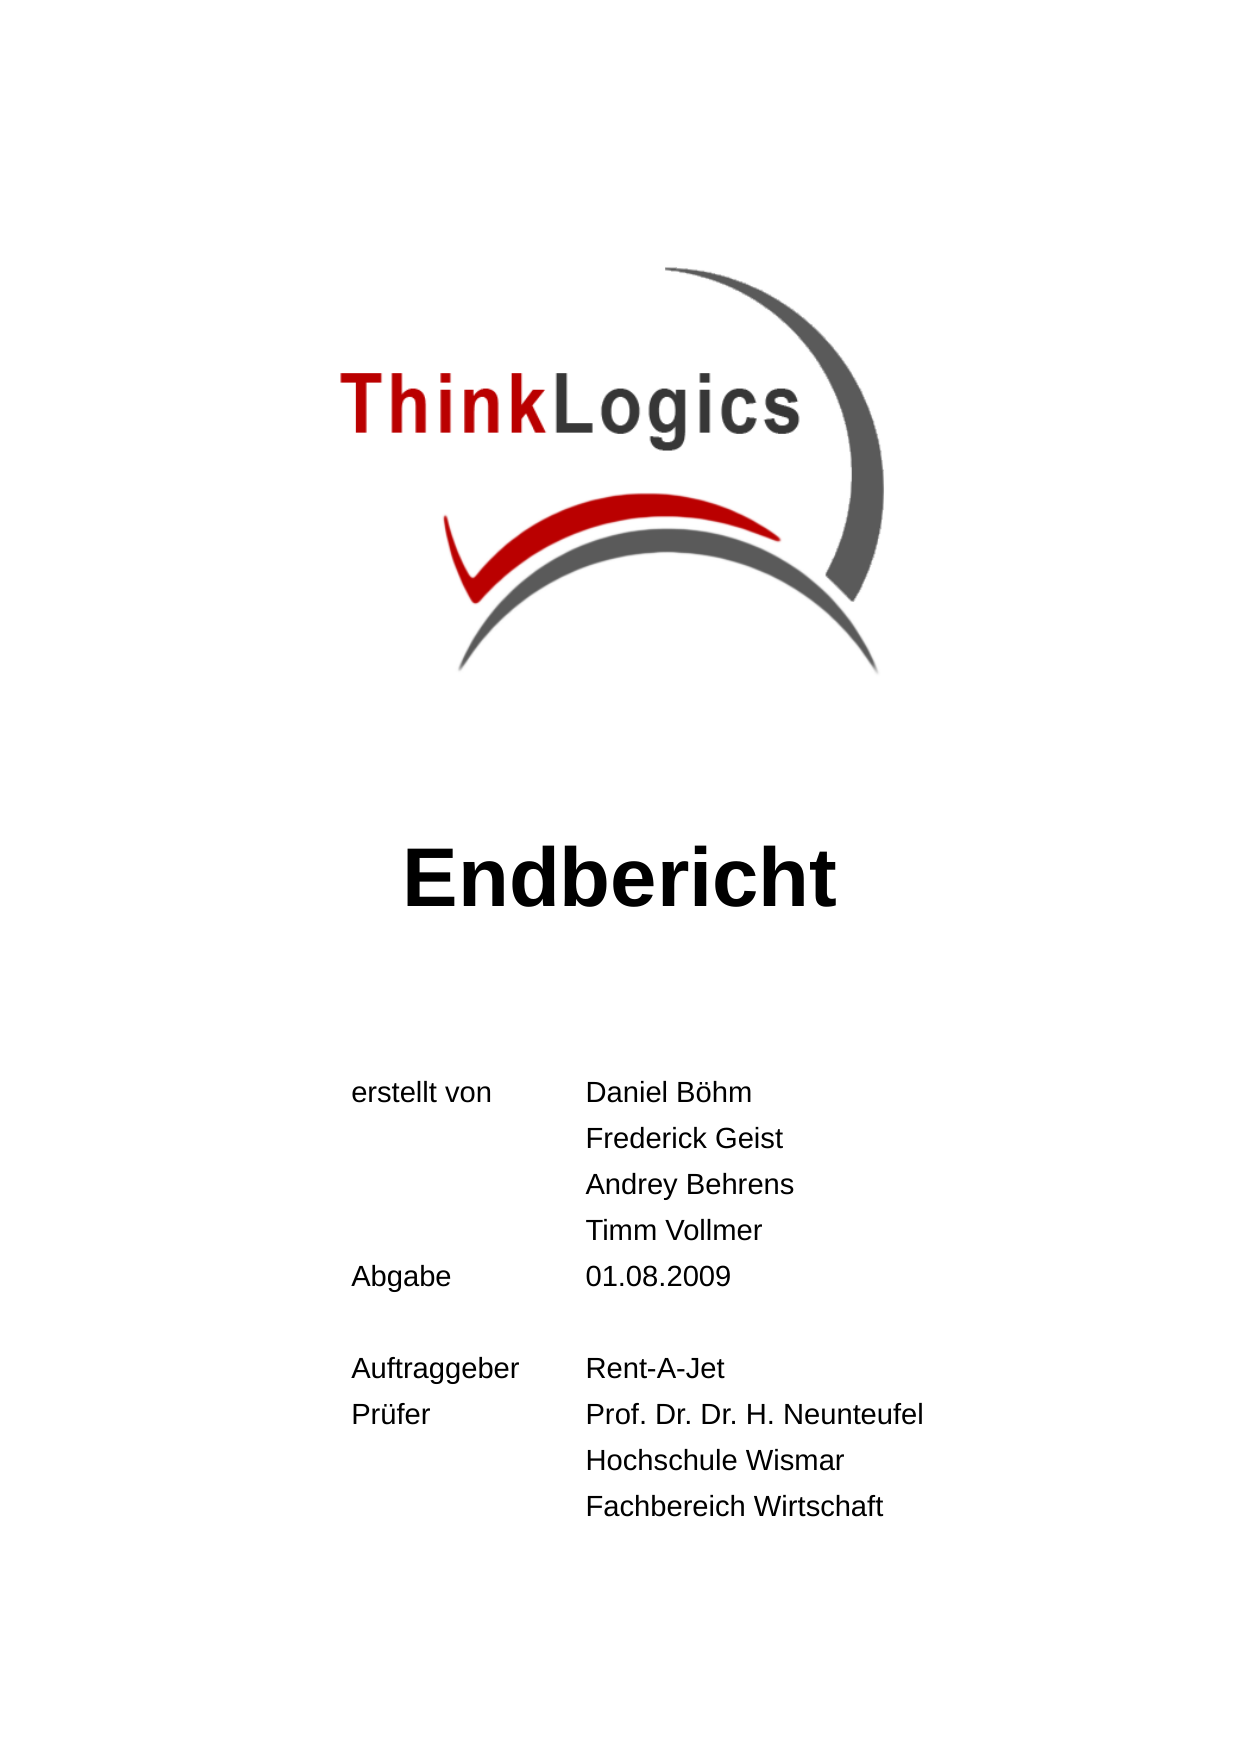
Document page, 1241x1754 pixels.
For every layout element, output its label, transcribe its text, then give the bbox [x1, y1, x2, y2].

text Prüfer Prof. Dr. Dr. H. Neunteufel [118, 1397, 1122, 1431]
picture [293, 235, 947, 702]
text Andrey Behrens [118, 1167, 1122, 1200]
text Hochschule Wismar [118, 1443, 1122, 1477]
text erstellt von Daniel Böhm [118, 1075, 1122, 1108]
text Frederick Geist [118, 1121, 1122, 1154]
text Auftraggeber Rent-A-Jet [118, 1351, 1122, 1384]
text Timm Vollmer [118, 1213, 1122, 1246]
subtitle Endbericht [118, 828, 1122, 924]
text Fachbereich Wirtschaft [118, 1489, 1122, 1523]
text Abgabe 01.08.2009 [118, 1259, 1122, 1292]
